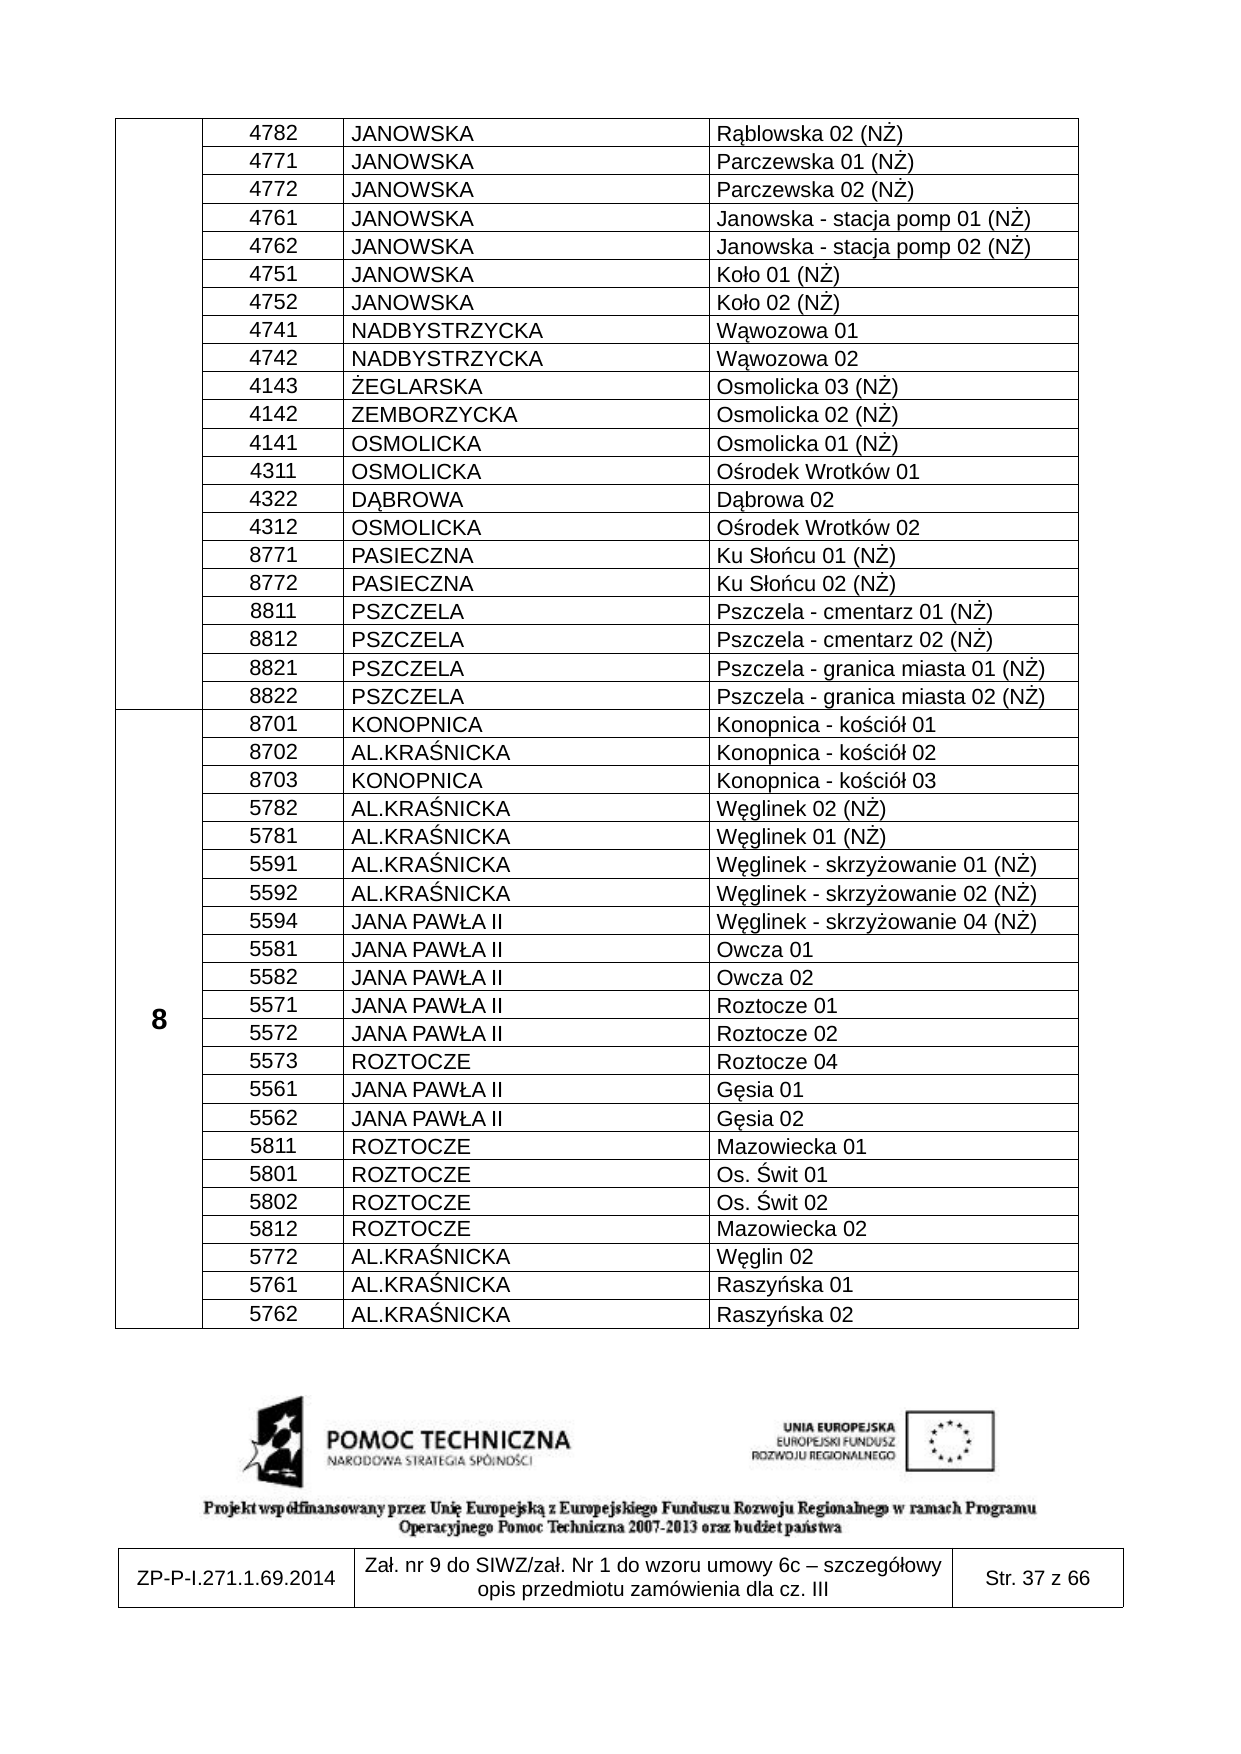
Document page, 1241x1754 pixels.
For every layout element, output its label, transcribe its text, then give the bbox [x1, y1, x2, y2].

table_cell JANOWSKA [344, 232, 709, 259]
table_cell DĄBROWA [344, 485, 709, 512]
table_cell Wąwozowa 02 [710, 344, 1078, 371]
table_cell JANA PAWŁA II [344, 907, 709, 934]
table_cell 8772 [203, 569, 343, 596]
table_cell 5582 [203, 963, 343, 990]
table_cell Raszyńska 02 [710, 1300, 1078, 1327]
table_cell 8812 [203, 625, 343, 652]
table_cell PSZCZELA [344, 597, 709, 624]
table_cell AL.KRAŚNICKA [344, 1272, 709, 1299]
table_cell Os. Świt 01 [710, 1160, 1078, 1187]
table_cell 5812 [203, 1216, 343, 1243]
table_cell JANA PAWŁA II [344, 935, 709, 962]
table_cell 4141 [203, 429, 343, 456]
table_cell 4751 [203, 260, 343, 287]
table_cell Mazowiecka 01 [710, 1132, 1078, 1159]
table_cell OSMOLICKA [344, 457, 709, 484]
table_cell Węglinek 01 (NŻ) [710, 822, 1078, 849]
table_cell Koło 01 (NŻ) [710, 260, 1078, 287]
table_cell PSZCZELA [344, 682, 709, 709]
table_cell Osmolicka 02 (NŻ) [710, 400, 1078, 427]
table_cell Janowska - stacja pomp 01 (NŻ) [710, 204, 1078, 231]
table_cell 4143 [203, 372, 343, 399]
table_cell Osmolicka 03 (NŻ) [710, 372, 1078, 399]
table_cell 4742 [203, 344, 343, 371]
table_cell JANA PAWŁA II [344, 991, 709, 1018]
table_cell Węglinek 02 (NŻ) [710, 794, 1078, 821]
table_cell Gęsia 02 [710, 1104, 1078, 1131]
table_cell Pszczela - cmentarz 02 (NŻ) [710, 625, 1078, 652]
table_cell Ośrodek Wrotków 01 [710, 457, 1078, 484]
table_cell 5781 [203, 822, 343, 849]
table_cell [116, 119, 202, 709]
table_cell Rąblowska 02 (NŻ) [710, 119, 1078, 146]
table_cell AL.KRAŚNICKA [344, 738, 709, 765]
table_cell ZEMBORZYCKA [344, 400, 709, 427]
table_cell Roztocze 04 [710, 1047, 1078, 1074]
table_cell Os. Świt 02 [710, 1188, 1078, 1215]
table_cell 5571 [203, 991, 343, 1018]
table_cell AL.KRAŚNICKA [344, 1300, 709, 1327]
table_cell ROZTOCZE [344, 1216, 709, 1243]
table_cell JANOWSKA [344, 175, 709, 202]
table_cell 5802 [203, 1188, 343, 1215]
table_cell ROZTOCZE [344, 1188, 709, 1215]
table_cell 5591 [203, 850, 343, 877]
table_cell Roztocze 01 [710, 991, 1078, 1018]
table_cell JANOWSKA [344, 288, 709, 315]
table_cell 5782 [203, 794, 343, 821]
table_cell ŻEGLARSKA [344, 372, 709, 399]
table_cell JANA PAWŁA II [344, 963, 709, 990]
table_cell Konopnica - kościół 03 [710, 766, 1078, 793]
table_cell 8771 [203, 541, 343, 568]
table_cell 8 [116, 710, 202, 1327]
table_cell 4761 [203, 204, 343, 231]
table_cell 4322 [203, 485, 343, 512]
table_cell 4772 [203, 175, 343, 202]
table_cell Roztocze 02 [710, 1019, 1078, 1046]
table_cell Węglinek - skrzyżowanie 01 (NŻ) [710, 850, 1078, 877]
table_cell Pszczela - granica miasta 02 (NŻ) [710, 682, 1078, 709]
table_cell ROZTOCZE [344, 1132, 709, 1159]
table_cell Węglinek - skrzyżowanie 04 (NŻ) [710, 907, 1078, 934]
table_cell Pszczela - granica miasta 01 (NŻ) [710, 654, 1078, 681]
table_cell OSMOLICKA [344, 513, 709, 540]
table_cell JANA PAWŁA II [344, 1104, 709, 1131]
table_cell AL.KRAŚNICKA [344, 879, 709, 906]
table_cell 4142 [203, 400, 343, 427]
table_cell JANOWSKA [344, 260, 709, 287]
table_cell 5761 [203, 1272, 343, 1299]
table_cell Gęsia 01 [710, 1075, 1078, 1102]
table_cell Parczewska 01 (NŻ) [710, 147, 1078, 174]
table_cell 4312 [203, 513, 343, 540]
table_cell 8702 [203, 738, 343, 765]
table_cell 8822 [203, 682, 343, 709]
table_cell 4762 [203, 232, 343, 259]
table_cell 4741 [203, 316, 343, 343]
table_cell JANA PAWŁA II [344, 1075, 709, 1102]
table_cell 8811 [203, 597, 343, 624]
table_cell NADBYSTRZYCKA [344, 316, 709, 343]
table_cell Ku Słońcu 02 (NŻ) [710, 569, 1078, 596]
table_cell Węglinek - skrzyżowanie 02 (NŻ) [710, 879, 1078, 906]
table_cell JANOWSKA [344, 204, 709, 231]
table_cell Wąwozowa 01 [710, 316, 1078, 343]
table_cell OSMOLICKA [344, 429, 709, 456]
table_cell 5772 [203, 1244, 343, 1271]
table_cell AL.KRAŚNICKA [344, 1244, 709, 1271]
table_cell ROZTOCZE [344, 1160, 709, 1187]
table_cell Owcza 02 [710, 963, 1078, 990]
table_cell AL.KRAŚNICKA [344, 794, 709, 821]
table_cell 5592 [203, 879, 343, 906]
table_cell Mazowiecka 02 [710, 1216, 1078, 1243]
table_cell 5801 [203, 1160, 343, 1187]
table_cell 8701 [203, 710, 343, 737]
table_cell PASIECZNA [344, 569, 709, 596]
table_cell 5762 [203, 1300, 343, 1327]
table_cell PSZCZELA [344, 625, 709, 652]
table_cell Koło 02 (NŻ) [710, 288, 1078, 315]
table_cell 5581 [203, 935, 343, 962]
table_cell AL.KRAŚNICKA [344, 850, 709, 877]
table_cell NADBYSTRZYCKA [344, 344, 709, 371]
table_cell 4771 [203, 147, 343, 174]
table_cell Raszyńska 01 [710, 1272, 1078, 1299]
table_cell Osmolicka 01 (NŻ) [710, 429, 1078, 456]
table_cell Pszczela - cmentarz 01 (NŻ) [710, 597, 1078, 624]
table_cell PASIECZNA [344, 541, 709, 568]
table_cell 5573 [203, 1047, 343, 1074]
table_cell 5572 [203, 1019, 343, 1046]
table_cell Dąbrowa 02 [710, 485, 1078, 512]
table_cell Owcza 01 [710, 935, 1078, 962]
table_cell Janowska - stacja pomp 02 (NŻ) [710, 232, 1078, 259]
table_cell AL.KRAŚNICKA [344, 822, 709, 849]
table_cell 8703 [203, 766, 343, 793]
table_cell 5811 [203, 1132, 343, 1159]
table_cell JANOWSKA [344, 119, 709, 146]
table_cell 5561 [203, 1075, 343, 1102]
table_cell JANOWSKA [344, 147, 709, 174]
table_cell JANA PAWŁA II [344, 1019, 709, 1046]
table_cell 8821 [203, 654, 343, 681]
table_cell ROZTOCZE [344, 1047, 709, 1074]
table_cell 4752 [203, 288, 343, 315]
table_cell 5594 [203, 907, 343, 934]
table_cell Węglin 02 [710, 1244, 1078, 1271]
table_cell 4311 [203, 457, 343, 484]
table_cell Ośrodek Wrotków 02 [710, 513, 1078, 540]
table_cell Ku Słońcu 01 (NŻ) [710, 541, 1078, 568]
table_cell Konopnica - kościół 02 [710, 738, 1078, 765]
table_cell KONOPNICA [344, 710, 709, 737]
table_cell PSZCZELA [344, 654, 709, 681]
table_cell Konopnica - kościół 01 [710, 710, 1078, 737]
table_cell 5562 [203, 1104, 343, 1131]
table_cell KONOPNICA [344, 766, 709, 793]
table_cell Parczewska 02 (NŻ) [710, 175, 1078, 202]
picture [199, 1395, 1042, 1538]
table_cell 4782 [203, 119, 343, 146]
